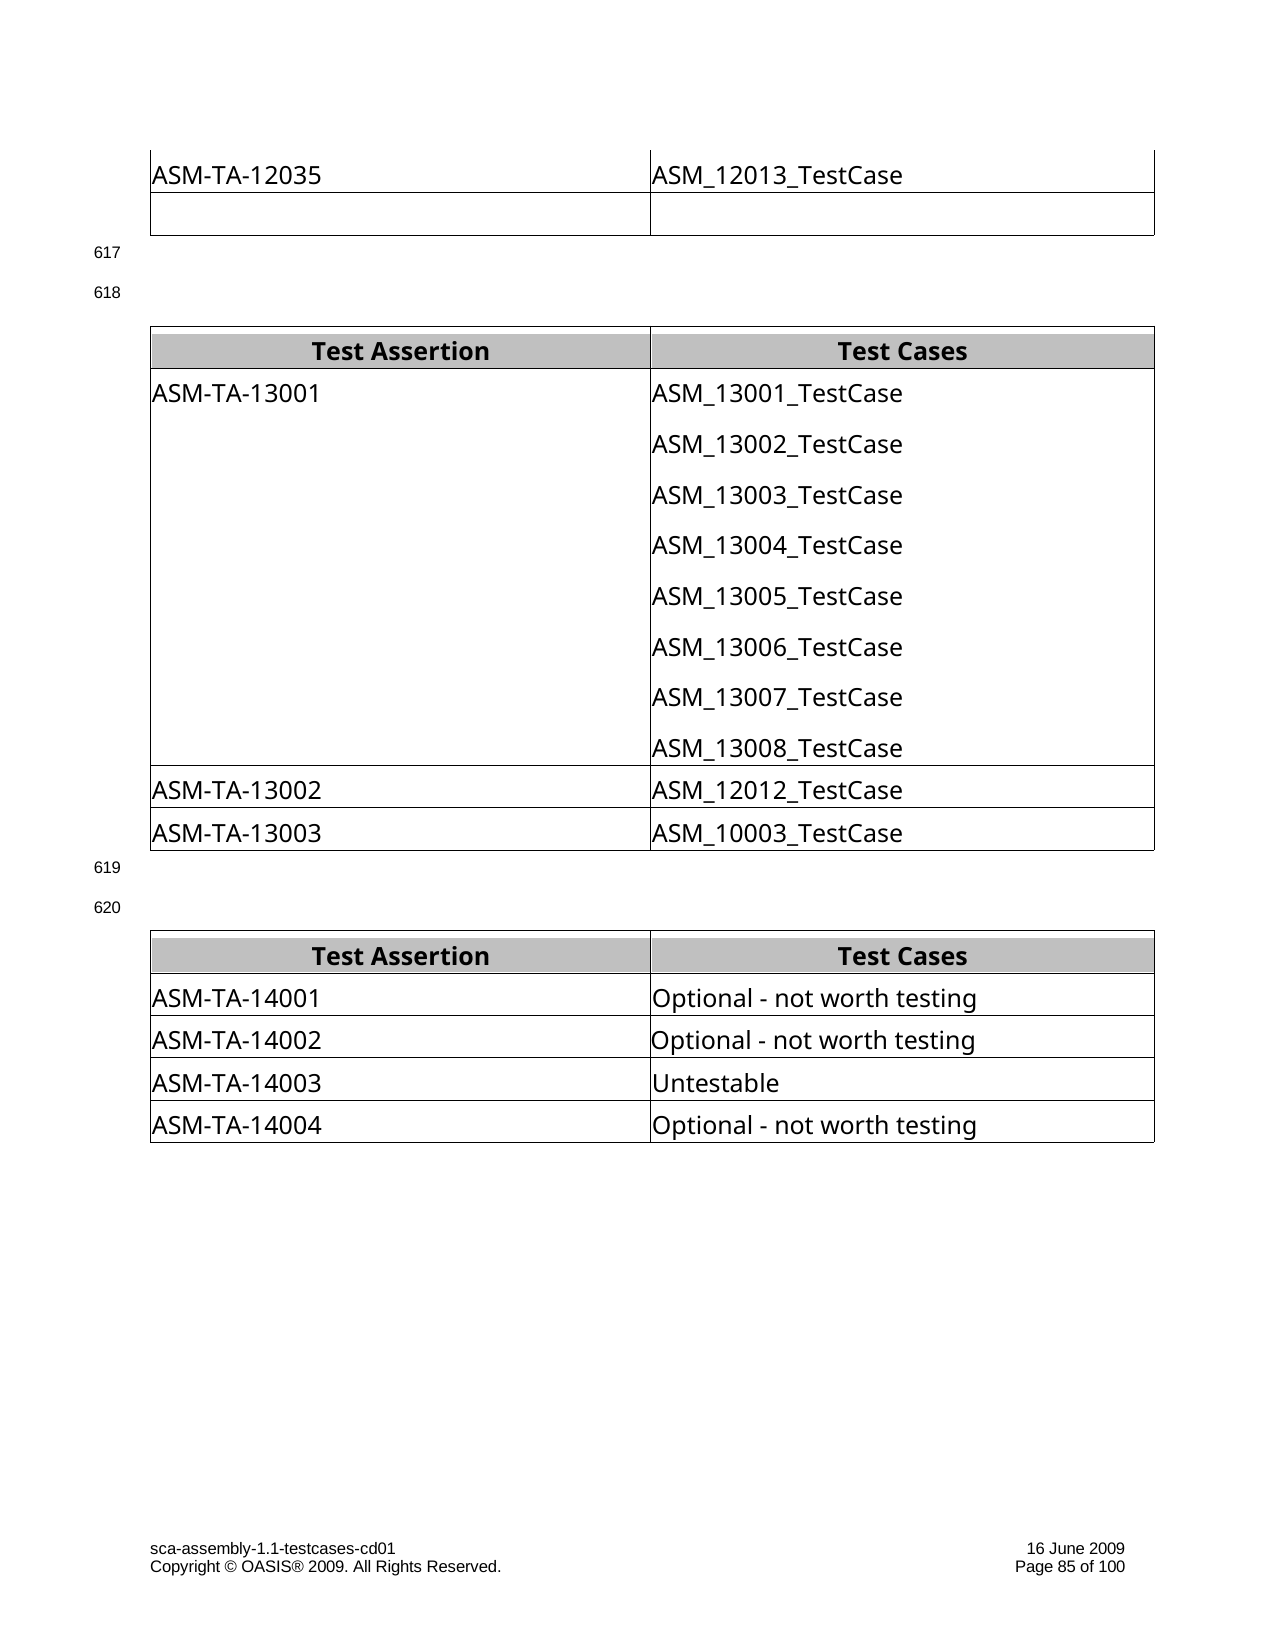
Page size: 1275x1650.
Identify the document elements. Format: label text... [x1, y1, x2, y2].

table_cell [651, 193, 1154, 235]
table_cell ASM_12013_TestCase [651, 150, 1154, 192]
table_cell ASM-TA-14001 [151, 974, 650, 1015]
table_cell Optional - not worth testing [651, 1101, 1154, 1142]
table_cell Optional - not worth testing [651, 1016, 1154, 1057]
table_header Test Cases [651, 327, 1154, 368]
table_cell ASM-TA-14004 [151, 1101, 650, 1142]
table_header Test Assertion [151, 931, 650, 973]
table_cell ASM-TA-14003 [151, 1058, 650, 1100]
table_cell ASM_12012_TestCase [651, 766, 1154, 807]
table_cell ASM-TA-12035 [151, 150, 650, 192]
table_cell [151, 193, 650, 235]
table_cell ASM_10003_TestCase [651, 808, 1154, 850]
table_header Test Cases [651, 931, 1154, 973]
table_cell Untestable [651, 1058, 1154, 1100]
table_header Test Assertion [151, 327, 650, 368]
table_cell ASM-TA-14002 [151, 1016, 650, 1057]
table_cell ASM_13001_TestCase ASM_13002_TestCase ASM_13003_TestCase ASM_13004_TestCase ASM_13005_TestCase ASM_13006_TestCase ASM_13007_TestCase ASM_13008_TestCase [651, 369, 1154, 765]
table_cell Optional - not worth testing [651, 974, 1154, 1015]
table_cell ASM-TA-13001 [151, 369, 650, 765]
table_cell ASM-TA-13002 [151, 766, 650, 807]
table_cell ASM-TA-13003 [151, 808, 650, 850]
